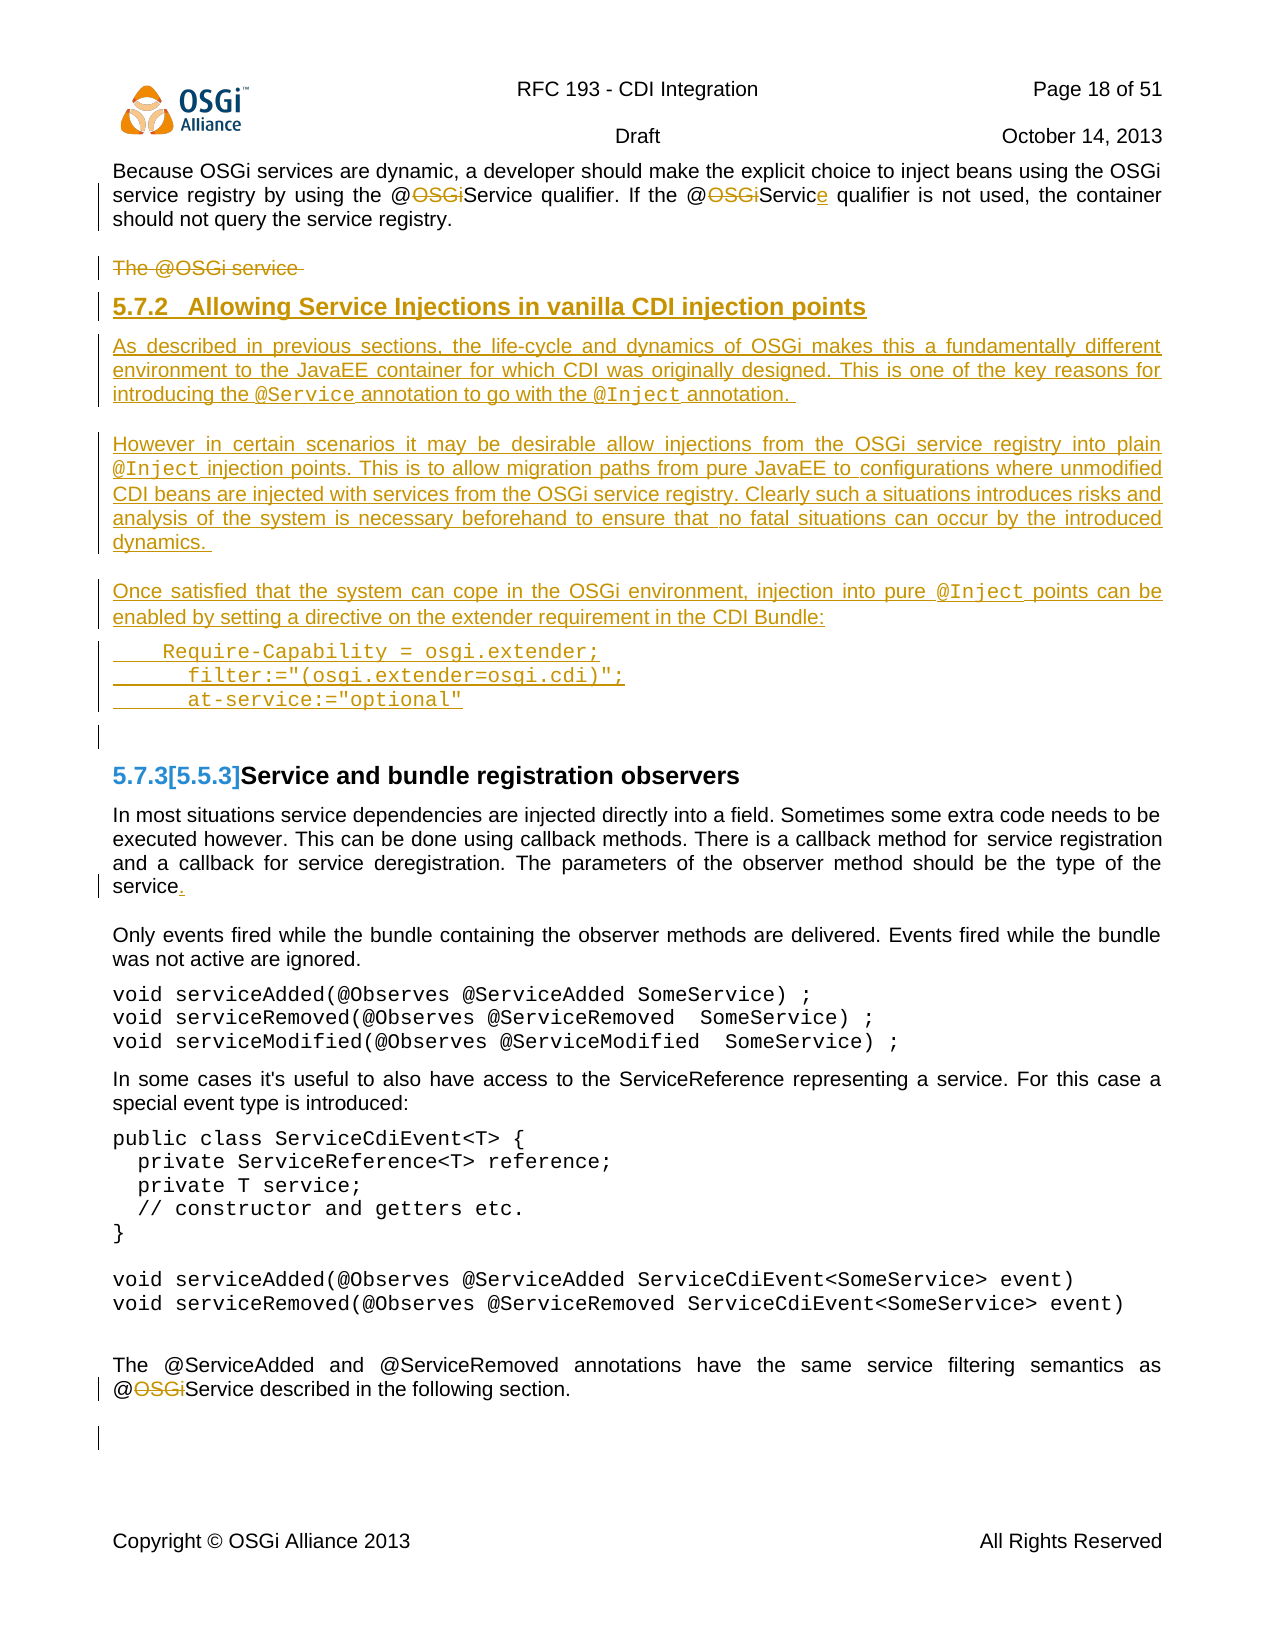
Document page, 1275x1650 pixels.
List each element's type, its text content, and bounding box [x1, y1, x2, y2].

text private ServiceReference<T> reference; [112, 1151, 1162, 1175]
text // constructor and getters etc. [112, 1198, 1162, 1222]
text void serviceAdded(@Observes @ServiceAdded SomeService) ; [112, 984, 1162, 1007]
text Require-Capability = osgi.extender; filter:="(osgi.extender=osgi.cdi)"; at-service:="optional" [112, 641, 1162, 712]
text dynamics. [112, 528, 1162, 554]
text } [112, 1222, 1162, 1246]
picture [113, 78, 257, 142]
text void serviceModified(@Observes @ServiceModified SomeService) ; [112, 1031, 1162, 1054]
text Once satisfied that the system can cope in the OSGi environment, injection into pure @Inject points can be enabled by setting a directive on the extender requirement in the CDI Bundle: [112, 579, 1162, 629]
text Only events fired while the bundle containing the observer methods are delivered. Events fired while the bundle was not active are ignored. [112, 923, 1162, 971]
subtitle Service and bundle registration observers [112, 761, 1162, 790]
text introducing the @Service annotation to go with the @Inject annotation. [112, 379, 1162, 407]
text analysis of the system is necessary beforehand to ensure that no fatal situations can occur by the introduced [112, 504, 1162, 527]
text @Inject injection points. This is to allow migration paths from pure JavaEE to configurations where unmodified CDI beans are injected with services from the OSGi service registry. Clearly such a situations introduces risks and [112, 454, 1162, 503]
text In most situations service dependencies are injected directly into a field. Sometimes some extra code needs to be executed however. This can be done using callback methods. There is a callback method for service registration and a callback for service deregistration. The parameters of the observer method should be the type of the service. [112, 802, 1162, 898]
text Because OSGi services are dynamic, a developer should make the explicit choice to inject beans using the OSGi service registry by using the @Service qualifier. If the @Service qualifier is not used, the container should not query the service registry. [112, 159, 1162, 231]
text void serviceRemoved(@Observes @ServiceRemoved ServiceCdiEvent<SomeService> event) [112, 1293, 1162, 1317]
text However in certain scenarios it may be desirable allow injections from the OSGi service registry into plain [112, 432, 1162, 453]
text In some cases it's useful to also have access to the ServiceReference representing a service. For this case a special event type is introduced: [112, 1067, 1162, 1115]
text As described in previous sections, the life-cycle and dynamics of OSGi makes this a fundamentally different [112, 333, 1162, 354]
text void serviceRemoved(@Observes @ServiceRemoved SomeService) ; [112, 1007, 1162, 1031]
subtitle Allowing Service Injections in vanilla CDI injection points [112, 292, 1162, 321]
text The @ServiceAdded and @ServiceRemoved annotations have the same service filtering semantics as @Service described in the following section. [112, 1353, 1162, 1401]
text environment to the JavaEE container for which CDI was originally designed. This is one of the key reasons for [112, 355, 1162, 378]
text void serviceAdded(@Observes @ServiceAdded ServiceCdiEvent<SomeService> event) [112, 1269, 1162, 1293]
text public class ServiceCdiEvent<T> { [112, 1127, 1162, 1151]
text private T service; [112, 1175, 1162, 1198]
